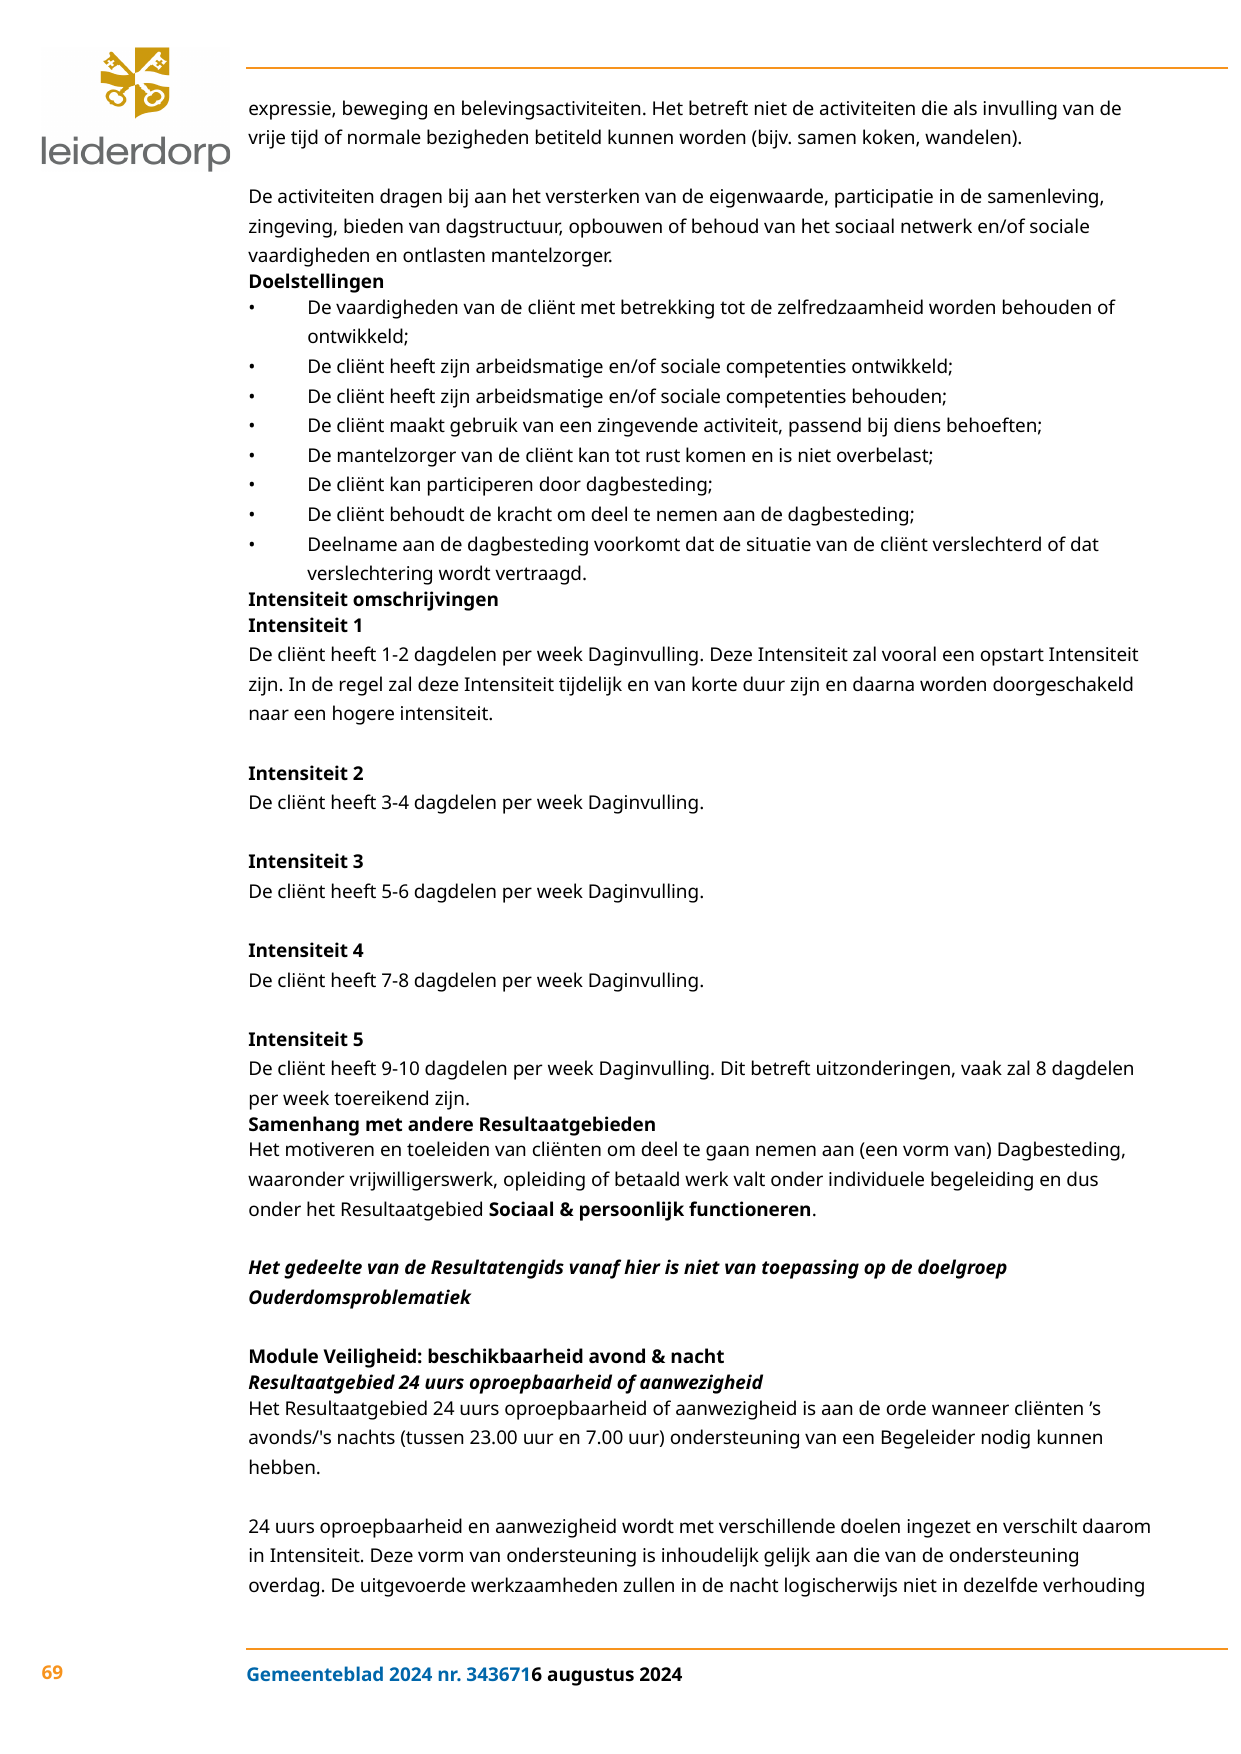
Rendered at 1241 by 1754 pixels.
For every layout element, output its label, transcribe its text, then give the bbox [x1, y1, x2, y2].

picture [41, 47, 231, 172]
table_cell Resultaatgebied 24 uurs oproepbaarheid of aanwezigheid [248, 1369, 1152, 1395]
table_cell Intensiteit 1 De cliënt heeft 1-2 dagdelen per week Daginvulling. Deze Intensiteit zal vooral een opstart Intensiteit zijn. In de regel zal deze Intensiteit tijdelijk en van korte duur zijn en daarna worden doorgeschakeld naar een hogere intensiteit. Intensiteit 2 De cliënt heeft 3-4 dagdelen per week Daginvulling. Intensiteit 3 De cliënt heeft 5-6 dagdelen per week Daginvulling. Intensiteit 4 De cliënt heeft 7-8 dagdelen per week Daginvulling. Intensiteit 5 De cliënt heeft 9-10 dagdelen per week Daginvulling. Dit betreft uitzonderingen, vaak zal 8 dagdelen per week toereikend zijn. [248, 612, 1152, 1111]
table_cell De vaardigheden van de cliënt met betrekking tot de zelfredzaamheid worden behouden of ontwikkeld; De cliënt heeft zijn arbeidsmatige en/of sociale competenties ontwikkeld; De cliënt heeft zijn arbeidsmatige en/of sociale competenties behouden; De cliënt maakt gebruik van een zingevende activiteit, passend bij diens behoeften; De mantelzorger van de cliënt kan tot rust komen en is niet overbelast; De cliënt kan participeren door dagbesteding; De cliënt behoudt de kracht om deel te nemen aan de dagbesteding; Deelname aan de dagbesteding voorkomt dat de situatie van de cliënt verslechterd of dat verslechtering wordt vertraagd. [248, 294, 1152, 586]
table_cell Samenhang met andere Resultaatgebieden [248, 1111, 1152, 1137]
table_cell Het motiveren en toeleiden van cliënten om deel te gaan nemen aan (een vorm van) Dagbesteding, waaronder vrijwilligerswerk, opleiding of betaald werk valt onder individuele begeleiding en dus onder het Resultaatgebied Sociaal & persoonlijk functioneren. [248, 1137, 1152, 1222]
table_header Module Veiligheid: beschikbaarheid avond & nacht [248, 1343, 1152, 1369]
table_cell expressie, beweging en belevingsactiviteiten. Het betreft niet de activiteiten die als invulling van de vrije tijd of normale bezigheden betiteld kunnen worden (bijv. samen koken, wandelen). De activiteiten dragen bij aan het versterken van de eigenwaarde, participatie in de samenleving, zingeving, bieden van dagstructuur, opbouwen of behoud van het sociaal netwerk en/of sociale vaardigheden en ontlasten mantelzorger. [248, 95, 1152, 268]
table_cell Het Resultaatgebied 24 uurs oproepbaarheid of aanwezigheid is aan de orde wanneer cliënten ’s avonds/'s nachts (tussen 23.00 uur en 7.00 uur) ondersteuning van een Begeleider nodig kunnen hebben. 24 uurs oproepbaarheid en aanwezigheid wordt met verschillende doelen ingezet en verschilt daarom in Intensiteit. Deze vorm van ondersteuning is inhoudelijk gelijk aan die van de ondersteuning overdag. De uitgevoerde werkzaamheden zullen in de nacht logischerwijs niet in dezelfde verhouding [248, 1395, 1152, 1598]
table_cell Intensiteit omschrijvingen [248, 586, 1152, 612]
text Het gedeelte van de Resultatengids vanaf hier is niet van toepassing op de doelgroep Ouderdomsproblematiek [248, 1254, 1152, 1310]
table_cell Doelstellingen [248, 269, 1152, 294]
